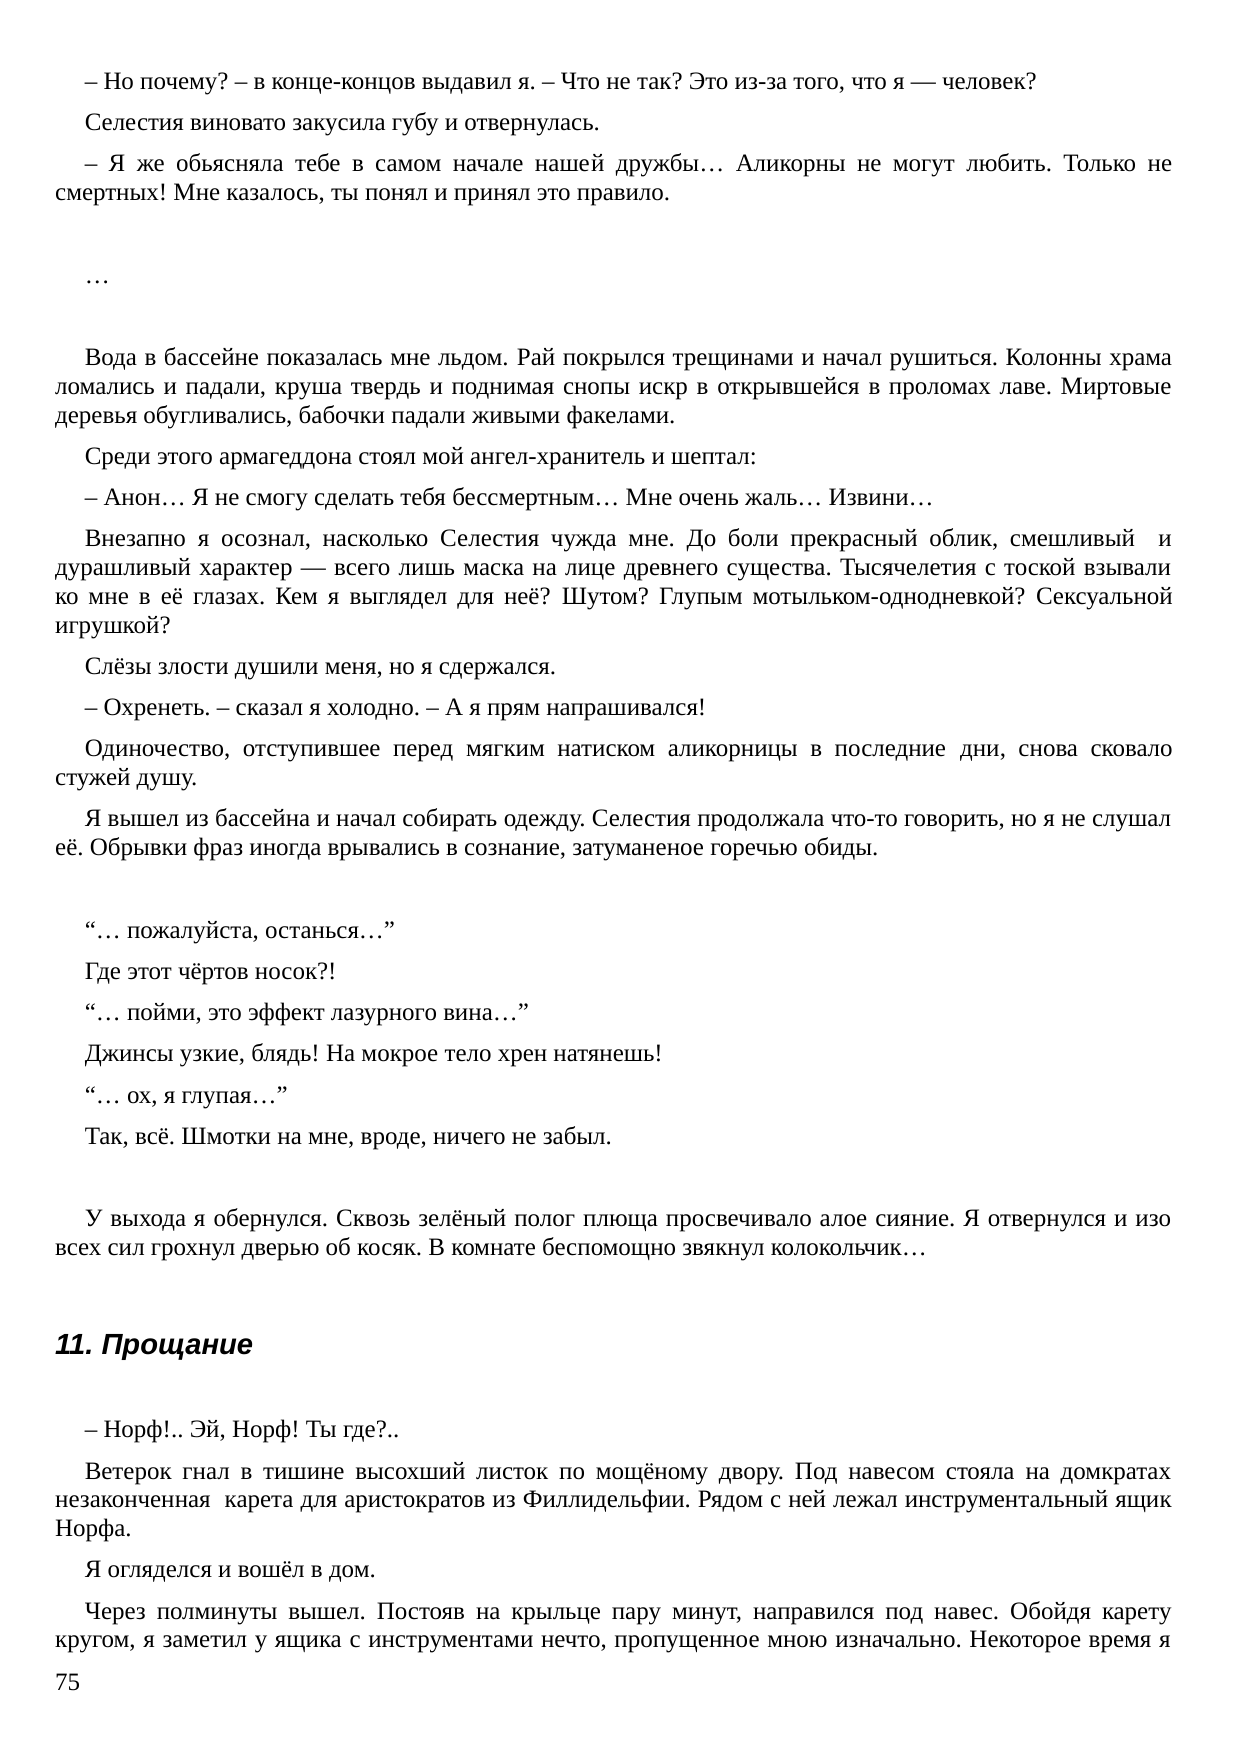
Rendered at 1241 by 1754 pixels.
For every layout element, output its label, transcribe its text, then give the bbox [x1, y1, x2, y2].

text – Норф!.. Эй, Норф! Ты где?.. [55, 1414, 1173, 1443]
text Селестия виновато закусила губу и отвернулась. [55, 107, 1173, 136]
text Внезапно я осознал, насколько Селестия чужда мне. До боли прекрасный облик, смешливый и дурашливый характер — всего лишь маска на лице древнего существа. Тысячелетия с тоской взывали ко мне в её глазах. Кем я выглядел для неё? Шутом? Глупым мотыльком-однодневкой? Сексуальной игрушкой? [55, 523, 1173, 638]
text У выхода я обернулся. Сквозь зелёный полог плюща просвечивало алое сияние. Я отвернулся и изо всех сил грохнул дверью об косяк. В комнате беспомощно звякнул колокольчик… [55, 1203, 1173, 1261]
subtitle 11. Прощание [55, 1327, 1173, 1361]
text Где этот чёртов носок?! [55, 956, 1173, 985]
text “… ох, я глупая…” [55, 1080, 1173, 1108]
text Среди этого армагеддона стоял мой ангел-хранитель и шептал: [55, 441, 1173, 470]
text Я вышел из бассейна и начал собирать одежду. Селестия продолжала что-то говорить, но я не слушал её. Обрывки фраз иногда врывались в сознание, затуманеное горечью обиды. [55, 803, 1173, 861]
text “… пожалуйста, останься…” [55, 915, 1173, 943]
text Джинсы узкие, блядь! На мокрое тело хрен натянешь! [55, 1038, 1173, 1067]
text Одиночество, отступившее перед мягким натиском аликорницы в последние дни, снова сковало стужей душу. [55, 733, 1173, 791]
text Так, всё. Шмотки на мне, вроде, ничего не забыл. [55, 1121, 1173, 1150]
text “… пойми, это эффект лазурного вина…” [55, 997, 1173, 1026]
text – Анон… Я не смогу сделать тебя бессмертным… Мне очень жаль… Извини… [55, 482, 1173, 511]
text … [55, 260, 1173, 288]
text Вода в бассейне показалась мне льдом. Рай покрылся трещинами и начал рушиться. Колонны храма ломались и падали, круша твердь и поднимая снопы искр в открывшейся в проломах лаве. Миртовые деревья обугливались, бабочки падали живыми факелами. [55, 342, 1173, 428]
text Ветерок гнал в тишине высохший листок по мощёному двору. Под навесом стояла на домкратах незаконченная карета для аристократов из Филлидельфии. Рядом с ней лежал инструментальный ящик Норфа. [55, 1456, 1173, 1542]
text Я огляделся и вошёл в дом. [55, 1554, 1173, 1583]
text Через полминуты вышел. Постояв на крыльце пару минут, направился под навес. Обойдя карету кругом, я заметил у ящика с инструментами нечто, пропущенное мною изначально. Некоторое время я [55, 1596, 1173, 1653]
text Слёзы злости душили меня, но я сдержался. [55, 651, 1173, 680]
text – Я же обьясняла тебе в самом начале нашей дружбы… Аликорны не могут любить. Только не смертных! Мне казалось, ты понял и принял это правило. [55, 148, 1173, 206]
text – Охренеть. – сказал я холодно. – А я прям напрашивался! [55, 692, 1173, 721]
text – Но почему? – в конце-концов выдавил я. – Что не так? Это из-за того, что я — человек? [55, 66, 1173, 95]
